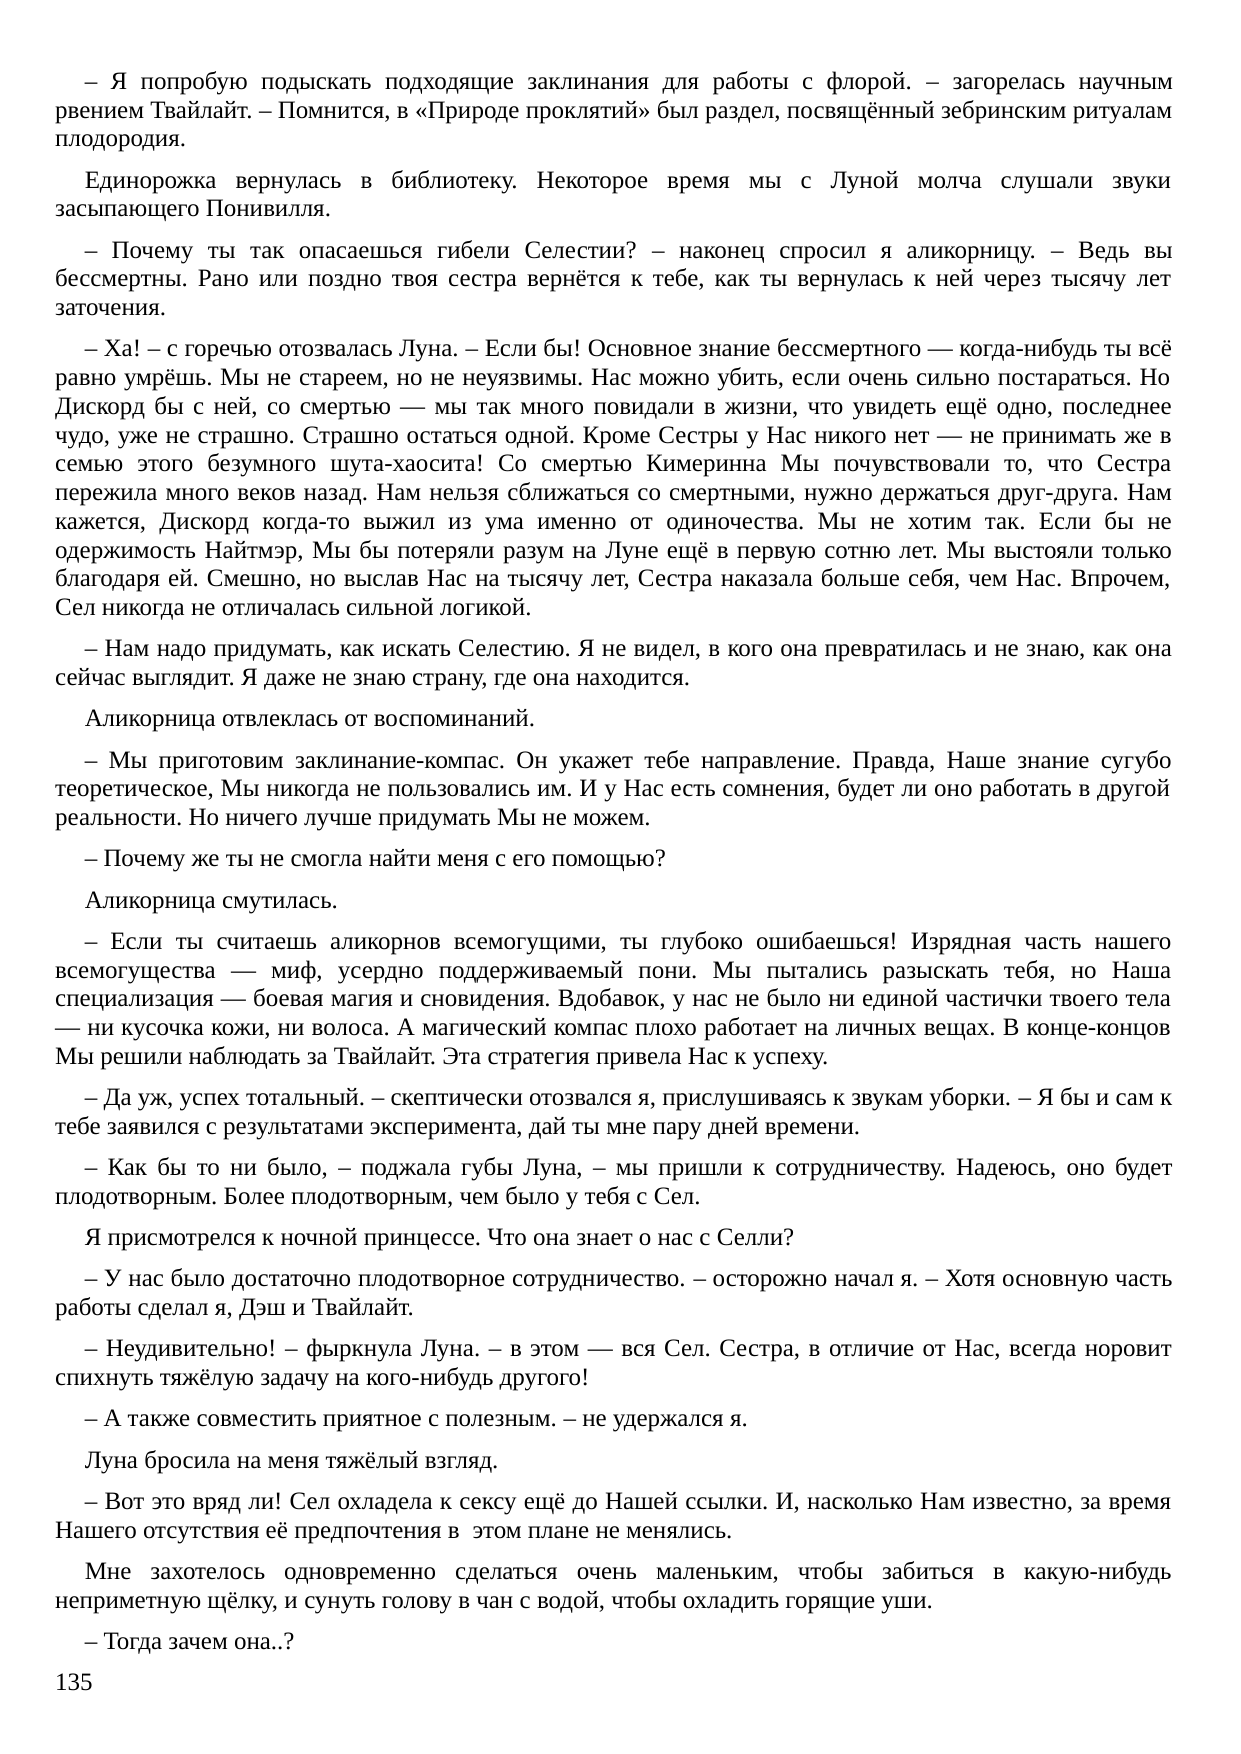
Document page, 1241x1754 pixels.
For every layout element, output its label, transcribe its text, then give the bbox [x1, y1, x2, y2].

text – Я попробую подыскать подходящие заклинания для работы с флорой. – загорелась научным рвением Твайлайт. – Помнится, в «Природе проклятий» был раздел, посвящённый зебринским ритуалам плодородия. [55, 66, 1173, 152]
text Луна бросила на меня тяжёлый взгляд. [55, 1445, 1173, 1473]
text – Почему же ты не смогла найти меня с его помощью? [55, 843, 1173, 872]
text Аликорница отвлеклась от воспоминаний. [55, 703, 1173, 732]
text – А также совместить приятное с полезным. – не удержался я. [55, 1403, 1173, 1432]
text – Если ты считаешь аликорнов всемогущими, ты глубоко ошибаешься! Изрядная часть нашего всемогущества — миф, усердно поддерживаемый пони. Мы пытались разыскать тебя, но Наша специализация — боевая магия и сновидения. Вдобавок, у нас не было ни единой частички твоего тела — ни кусочка кожи, ни волоса. А магический компас плохо работает на личных вещах. В конце-концов Мы решили наблюдать за Твайлайт. Эта стратегия привела Нас к успеху. [55, 926, 1173, 1070]
text Мне захотелось одновременно сделаться очень маленьким, чтобы забиться в какую-нибудь неприметную щёлку, и сунуть голову в чан с водой, чтобы охладить горящие уши. [55, 1556, 1173, 1613]
text – Ха! – с горечью отозвалась Луна. – Если бы! Основное знание бессмертного — когда-нибудь ты всё равно умрёшь. Мы не стареем, но не неуязвимы. Нас можно убить, если очень сильно постараться. Но Дискорд бы с ней, со смертью — мы так много повидали в жизни, что увидеть ещё одно, последнее чудо, уже не страшно. Страшно остаться одной. Кроме Сестры у Нас никого нет — не принимать же в семью этого безумного шута-хаосита! Со смертью Кимеринна Мы почувствовали то, что Сестра пережила много веков назад. Нам нельзя сближаться со смертными, нужно держаться друг-друга. Нам кажется, Дискорд когда-то выжил из ума именно от одиночества. Мы не хотим так. Если бы не одержимость Найтмэр, Мы бы потеряли разум на Луне ещё в первую сотню лет. Мы выстояли только благодаря ей. Смешно, но выслав Нас на тысячу лет, Сестра наказала больше себя, чем Нас. Впрочем, Сел никогда не отличалась сильной логикой. [55, 333, 1173, 621]
text – У нас было достаточно плодотворное сотрудничество. – осторожно начал я. – Хотя основную часть работы сделал я, Дэш и Твайлайт. [55, 1263, 1173, 1321]
text – Как бы то ни было, – поджала губы Луна, – мы пришли к сотрудничеству. Надеюсь, оно будет плодотворным. Более плодотворным, чем было у тебя с Сел. [55, 1152, 1173, 1210]
text – Да уж, успех тотальный. – скептически отозвался я, прислушиваясь к звукам уборки. – Я бы и сам к тебе заявился с результатами эксперимента, дай ты мне пару дней времени. [55, 1082, 1173, 1140]
text – Нам надо придумать, как искать Селестию. Я не видел, в кого она превратилась и не знаю, как она сейчас выглядит. Я даже не знаю страну, где она находится. [55, 633, 1173, 691]
text – Вот это вряд ли! Сел охладела к сексу ещё до Нашей ссылки. И, насколько Нам известно, за время Нашего отсутствия её предпочтения в этом плане не менялись. [55, 1486, 1173, 1543]
text Аликорница смутилась. [55, 885, 1173, 913]
text Я присмотрелся к ночной принцессе. Что она знает о нас с Селли? [55, 1222, 1173, 1251]
text – Тогда зачем она..? [55, 1626, 1173, 1655]
text – Почему ты так опасаешься гибели Селестии? – наконец спросил я аликорницу. – Ведь вы бессмертны. Рано или поздно твоя сестра вернётся к тебе, как ты вернулась к ней через тысячу лет заточения. [55, 235, 1173, 321]
text Единорожка вернулась в библиотеку. Некоторое время мы с Луной молча слушали звуки засыпающего Понивилля. [55, 165, 1173, 222]
text – Неудивительно! – фыркнула Луна. – в этом — вся Сел. Сестра, в отличие от Нас, всегда норовит спихнуть тяжёлую задачу на кого-нибудь другого! [55, 1333, 1173, 1391]
text – Мы приготовим заклинание-компас. Он укажет тебе направление. Правда, Наше знание сугубо теоретическое, Мы никогда не пользовались им. И у Нас есть сомнения, будет ли оно работать в другой реальности. Но ничего лучше придумать Мы не можем. [55, 745, 1173, 831]
